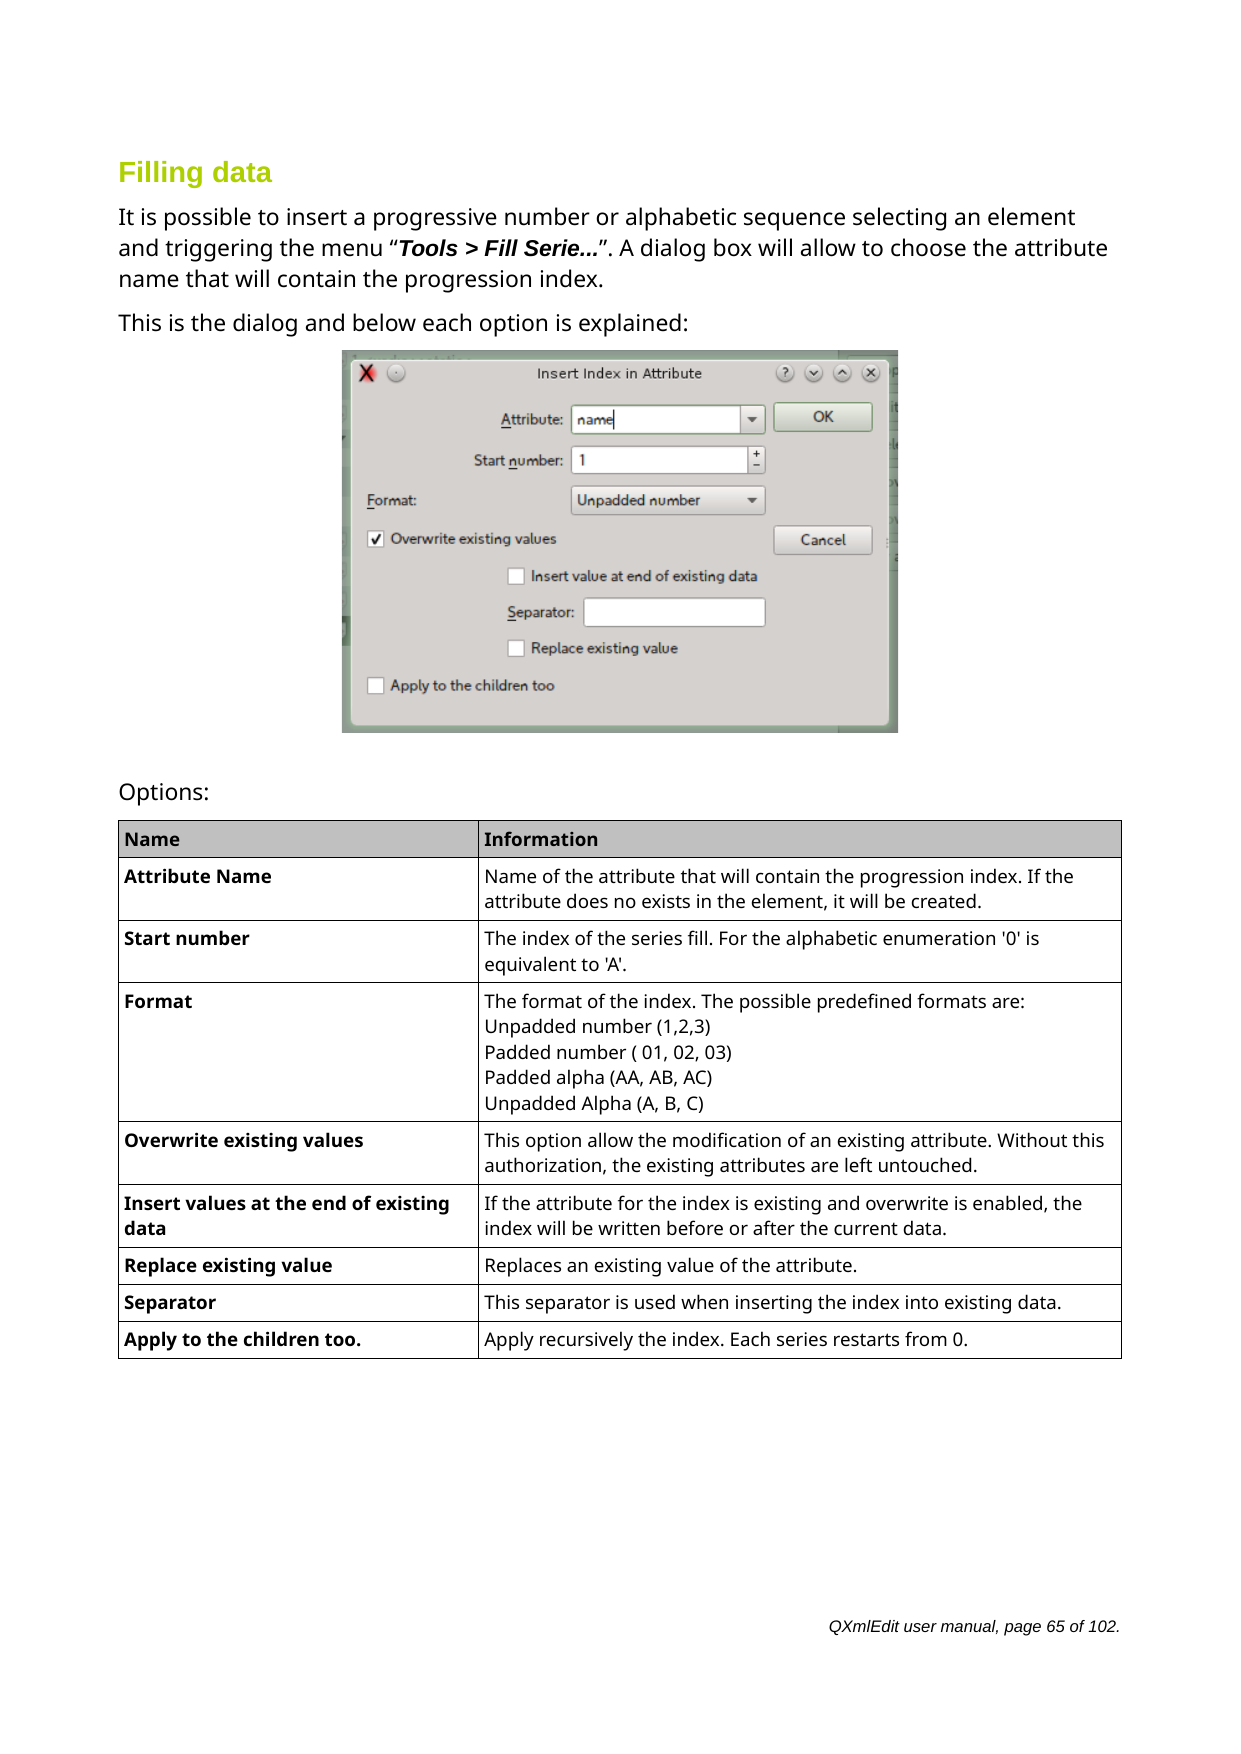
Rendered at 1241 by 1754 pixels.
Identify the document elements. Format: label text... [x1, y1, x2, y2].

table_cell Name of the attribute that will contain the progression index. If the attribute does no exists in the element, it will be created. [479, 858, 1121, 920]
table_cell Attribute Name [119, 858, 478, 920]
table_cell Apply to the children too. [119, 1322, 478, 1358]
table_cell Replaces an existing value of the attribute. [479, 1248, 1121, 1284]
table_cell Format [119, 983, 478, 1121]
table_cell This option allow the modification of an existing attribute. Without this authorization, the existing attributes are left untouched. [479, 1122, 1121, 1184]
text Options: [118, 776, 1122, 807]
table_cell The format of the index. The possible predefined formats are: Unpadded number (1,2,3) Padded number ( 01, 02, 03) Padded alpha (AA, AB, AC) Unpadded Alpha (A, B, C) [479, 983, 1121, 1121]
table_cell Separator [119, 1285, 478, 1321]
table_cell The index of the series fill. For the alphabetic enumeration '0' is equivalent to 'A'. [479, 921, 1121, 982]
table_header Name [119, 821, 478, 857]
table_cell Apply recursively the index. Each series restarts from 0. [479, 1322, 1121, 1358]
table_cell This separator is used when inserting the index into existing data. [479, 1285, 1121, 1321]
table_cell If the attribute for the index is existing and overwrite is enabled, the index will be written before or after the current data. [479, 1185, 1121, 1247]
table_header Information [479, 821, 1121, 857]
picture [341, 350, 899, 733]
table_cell Insert values at the end of existing data [119, 1185, 478, 1247]
subtitle Filling data [118, 155, 1122, 188]
text It is possible to insert a progressive number or alphabetic sequence selecting an element and triggering the menu “Tools > Fill Serie...”. A dialog box will allow to choose the attribute name that will contain the progression index. [118, 201, 1122, 294]
text This is the dialog and below each option is explained: [118, 307, 1122, 338]
table_cell Start number [119, 921, 478, 982]
table_cell Replace existing value [119, 1248, 478, 1284]
table_cell Overwrite existing values [119, 1122, 478, 1184]
